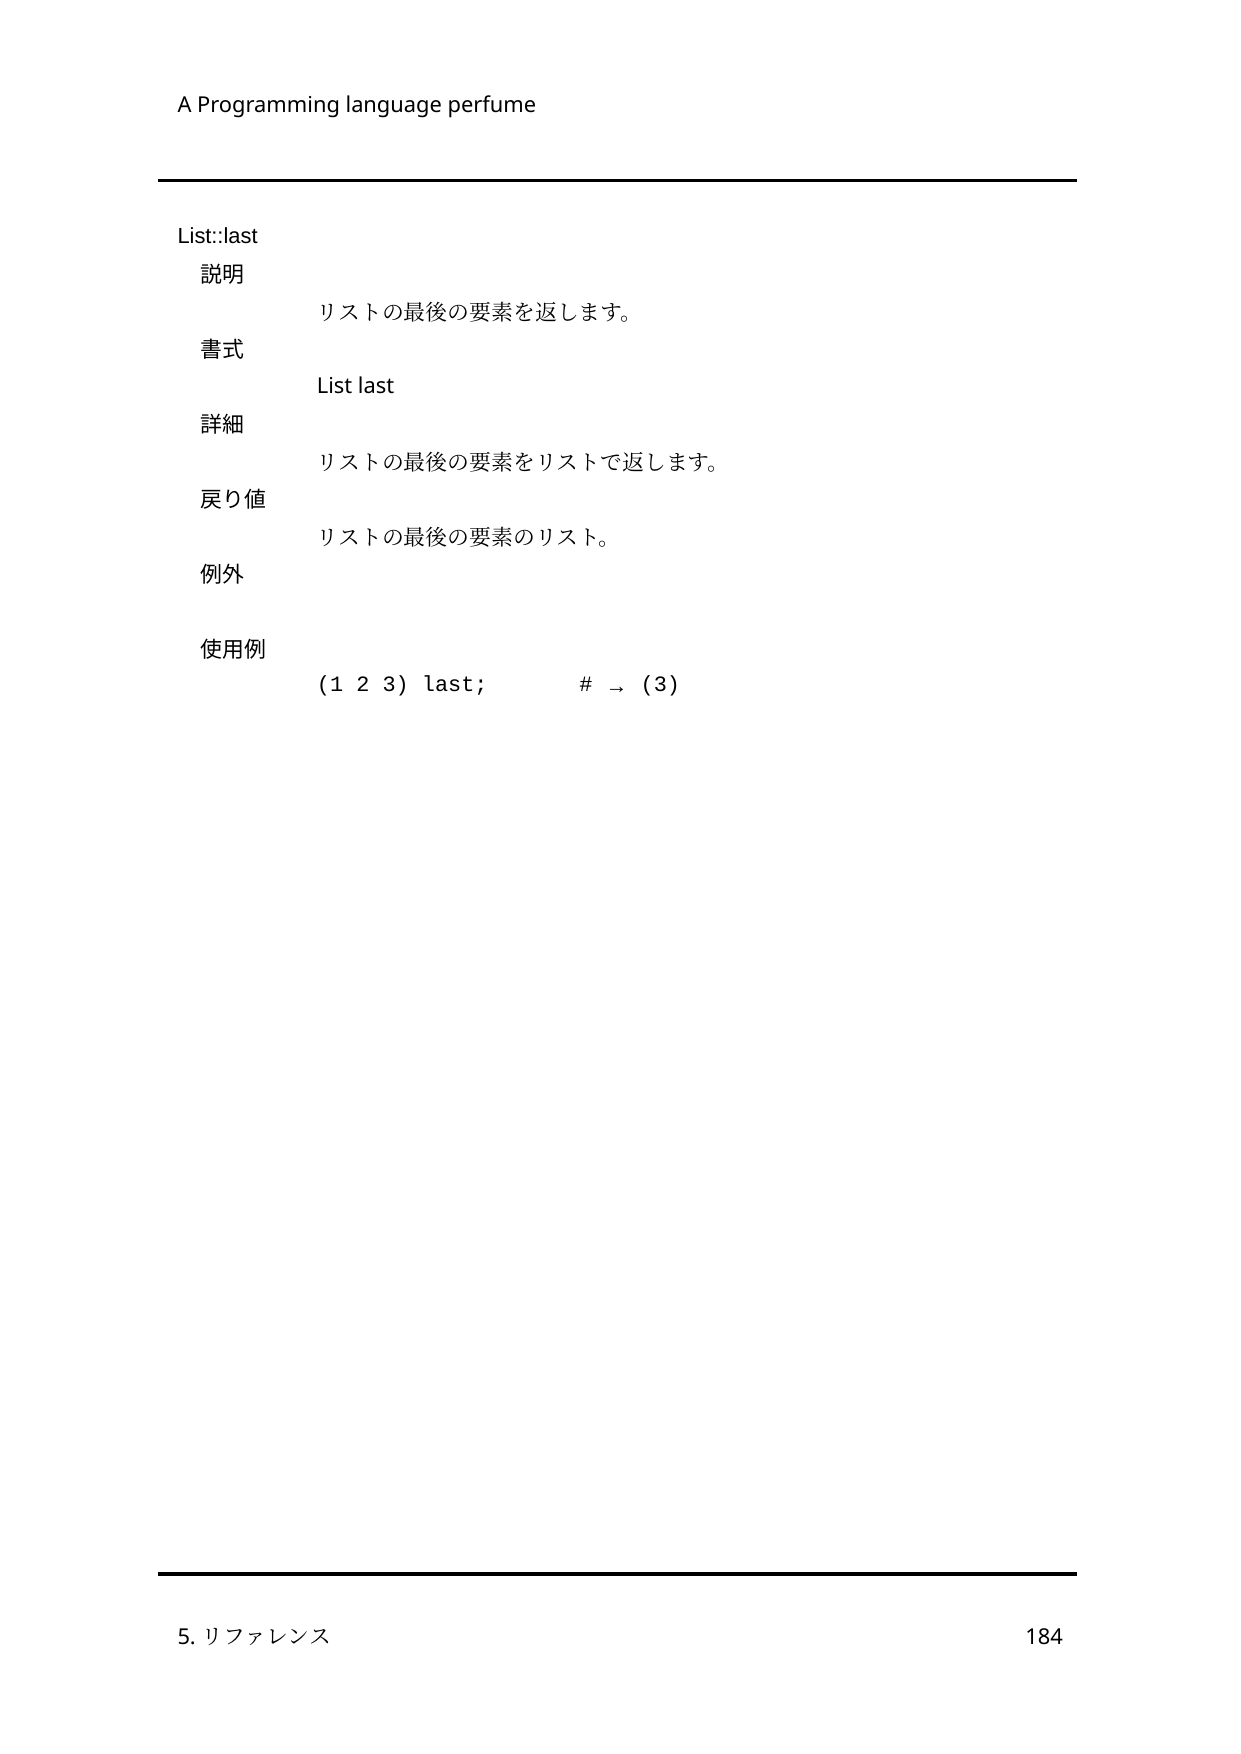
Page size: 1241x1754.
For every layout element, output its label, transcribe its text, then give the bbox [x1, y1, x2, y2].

table_cell List last [317, 329, 1063, 404]
table_cell 書式 [200, 329, 317, 404]
table_header リストの最後の要素を返します。 [317, 254, 1063, 329]
table_cell 戻り値 [200, 479, 317, 554]
table_cell リストの最後の要素のリスト。 [317, 479, 1063, 554]
table_cell 使用例 [200, 629, 317, 704]
table_cell リストの最後の要素をリストで返します。 [317, 404, 1063, 479]
table_cell 例外 [200, 554, 317, 629]
table_cell (1 2 3) last; # → (3) [317, 629, 1063, 704]
subtitle List::last [177, 217, 1063, 254]
table_cell [317, 554, 1063, 629]
table_header 説明 [200, 254, 317, 329]
table_cell 詳細 [200, 404, 317, 479]
